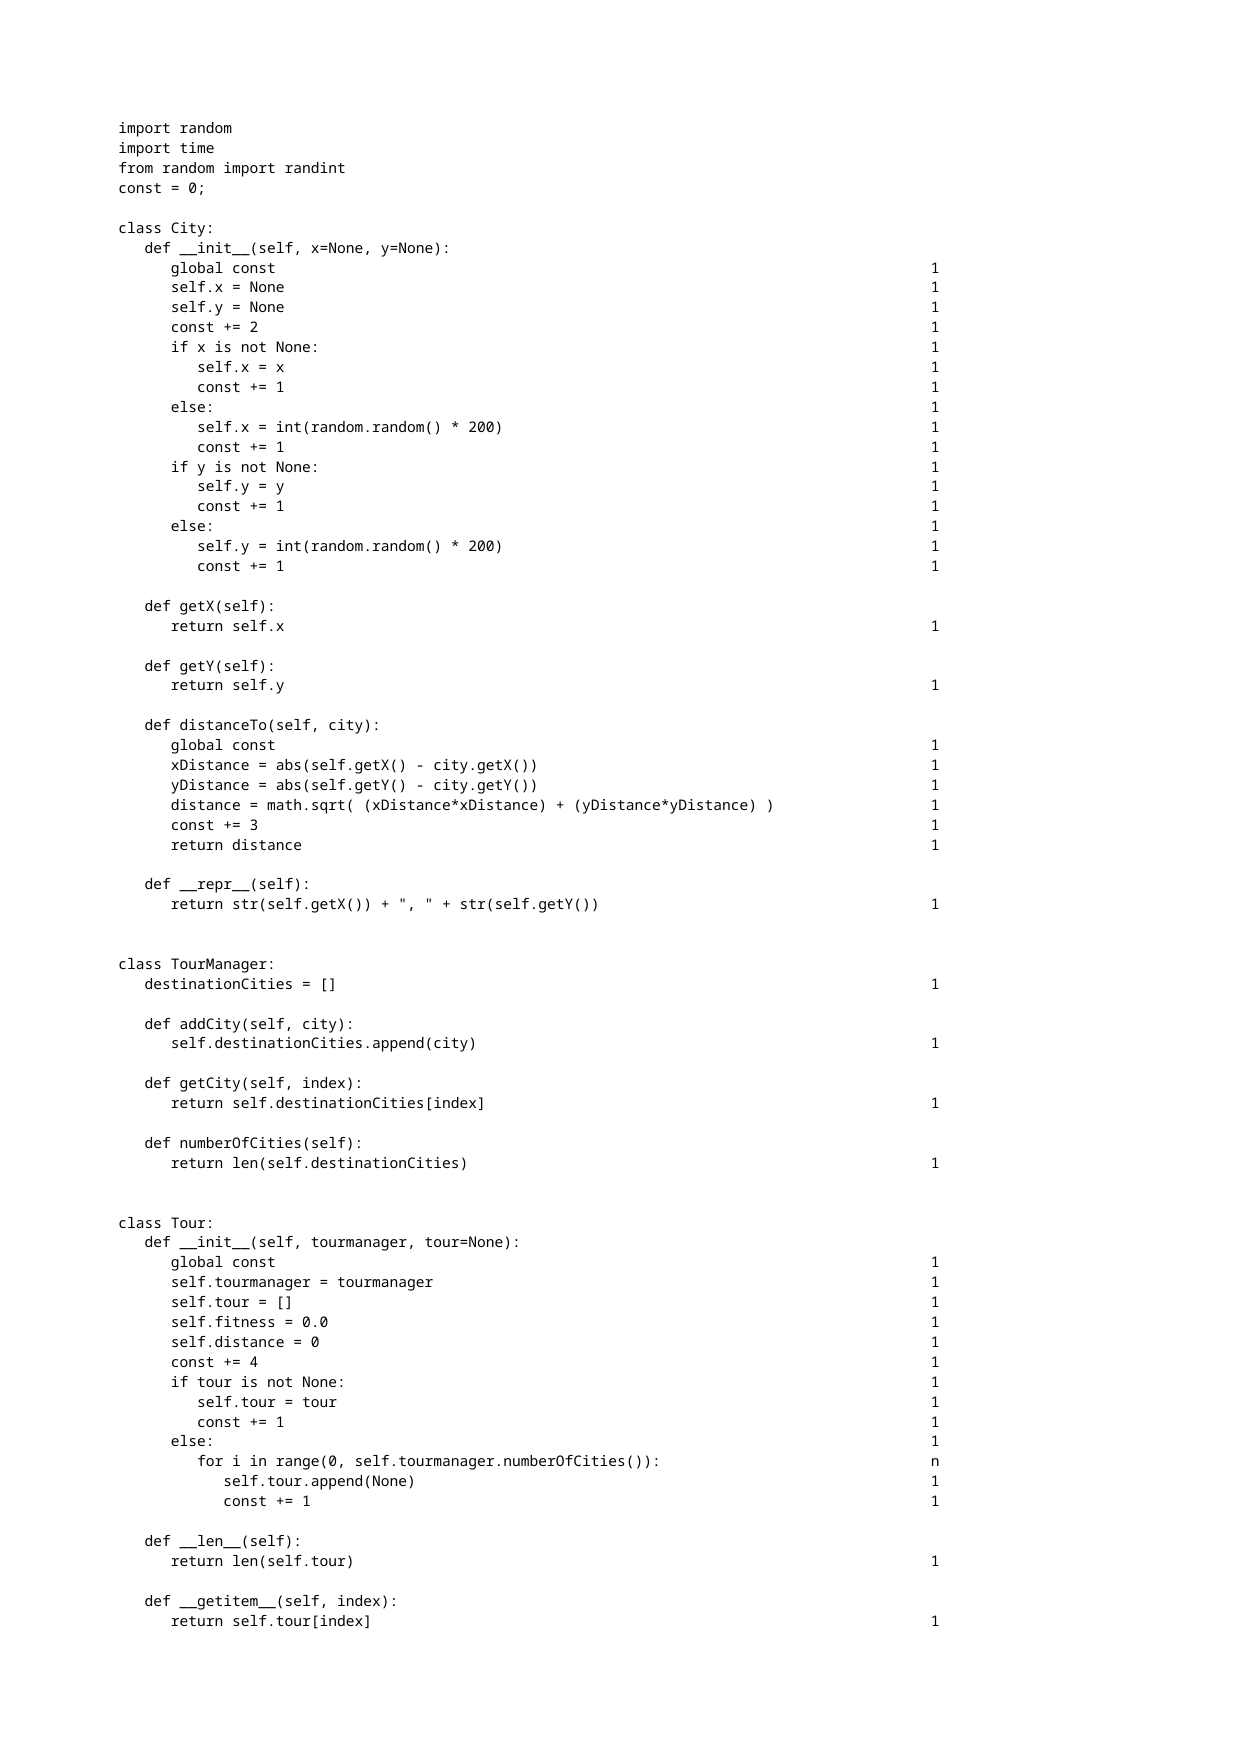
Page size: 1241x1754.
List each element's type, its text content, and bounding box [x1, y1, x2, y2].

text for i in range(0, self.tourmanager.numberOfCities()): n [118, 1451, 1122, 1471]
text destinationCities = [] 1 [118, 974, 1122, 993]
text self.y = int(random.random() * 200) 1 [118, 536, 1122, 556]
text const += 1 1 [118, 377, 1122, 397]
text return distance 1 [118, 834, 1122, 854]
text const = 0; [118, 178, 1122, 198]
text self.y = None 1 [118, 297, 1122, 317]
text else: 1 [118, 397, 1122, 417]
text if x is not None: 1 [118, 337, 1122, 357]
text def __init__(self, tourmanager, tour=None): [118, 1232, 1122, 1252]
text xDistance = abs(self.getX() - city.getX()) 1 [118, 755, 1122, 775]
text import time [118, 138, 1122, 158]
text const += 4 1 [118, 1352, 1122, 1372]
text import random [118, 118, 1122, 138]
text const += 3 1 [118, 814, 1122, 834]
text def getX(self): [118, 596, 1122, 616]
text const += 1 1 [118, 496, 1122, 516]
text self.tourmanager = tourmanager 1 [118, 1272, 1122, 1292]
text return len(self.tour) 1 [118, 1551, 1122, 1571]
text self.tour = tour 1 [118, 1391, 1122, 1411]
text class TourManager: [118, 954, 1122, 974]
text global const 1 [118, 257, 1122, 277]
text distance = math.sqrt( (xDistance*xDistance) + (yDistance*yDistance) ) 1 [118, 794, 1122, 814]
text def __getitem__(self, index): [118, 1590, 1122, 1610]
text def __init__(self, x=None, y=None): [118, 237, 1122, 257]
text def getCity(self, index): [118, 1073, 1122, 1093]
text return self.y 1 [118, 675, 1122, 695]
text class Tour: [118, 1212, 1122, 1232]
text self.y = y 1 [118, 476, 1122, 496]
text return self.x 1 [118, 616, 1122, 635]
text class City: [118, 218, 1122, 237]
text if tour is not None: 1 [118, 1372, 1122, 1391]
text self.x = None 1 [118, 277, 1122, 297]
text self.distance = 0 1 [118, 1332, 1122, 1352]
text return len(self.destinationCities) 1 [118, 1153, 1122, 1173]
text return self.destinationCities[index] 1 [118, 1093, 1122, 1113]
text return str(self.getX()) + ", " + str(self.getY()) 1 [118, 894, 1122, 914]
text const += 1 1 [118, 436, 1122, 456]
text return self.tour[index] 1 [118, 1610, 1122, 1630]
text from random import randint [118, 158, 1122, 178]
text const += 1 1 [118, 556, 1122, 576]
text def distanceTo(self, city): [118, 715, 1122, 735]
text self.fitness = 0.0 1 [118, 1312, 1122, 1332]
text self.x = x 1 [118, 357, 1122, 377]
text const += 1 1 [118, 1491, 1122, 1511]
text if y is not None: 1 [118, 456, 1122, 476]
text else: 1 [118, 1431, 1122, 1451]
text def numberOfCities(self): [118, 1133, 1122, 1153]
text yDistance = abs(self.getY() - city.getY()) 1 [118, 775, 1122, 794]
text self.x = int(random.random() * 200) 1 [118, 417, 1122, 436]
text self.tour = [] 1 [118, 1292, 1122, 1312]
text def getY(self): [118, 655, 1122, 675]
text else: 1 [118, 516, 1122, 536]
text global const 1 [118, 735, 1122, 755]
text def __repr__(self): [118, 874, 1122, 894]
text global const 1 [118, 1252, 1122, 1272]
text self.destinationCities.append(city) 1 [118, 1033, 1122, 1053]
text def __len__(self): [118, 1531, 1122, 1551]
text def addCity(self, city): [118, 1013, 1122, 1033]
text self.tour.append(None) 1 [118, 1471, 1122, 1491]
text const += 2 1 [118, 317, 1122, 337]
text const += 1 1 [118, 1411, 1122, 1431]
